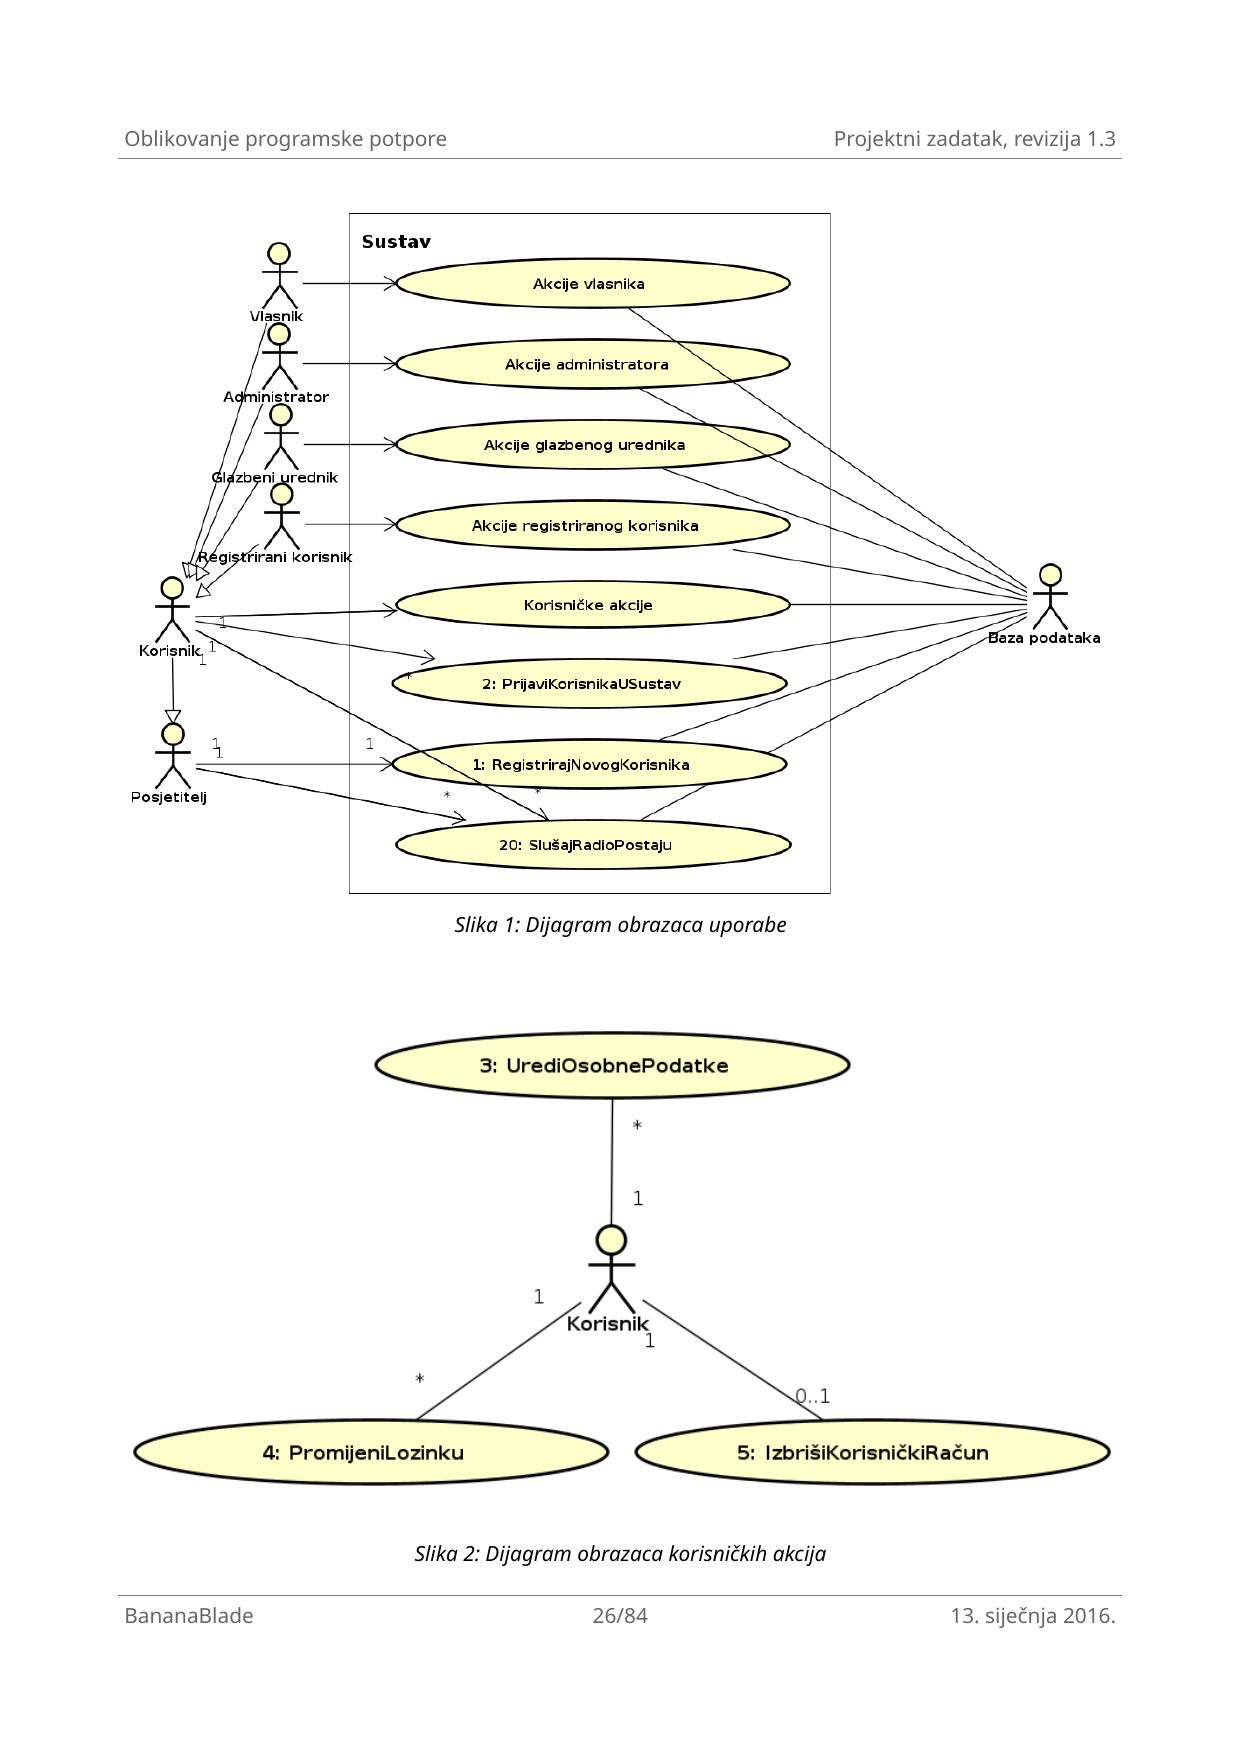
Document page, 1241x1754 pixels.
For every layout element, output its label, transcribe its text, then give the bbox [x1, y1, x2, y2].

picture [119, 202, 1124, 905]
text [120, 1006, 1124, 1018]
text Slika 2: Dijagram obrazaca korisničkih akcija [120, 1500, 1124, 1568]
picture [119, 1018, 1124, 1500]
text Slika 1: Dijagram obrazaca uporabe [120, 905, 1124, 939]
